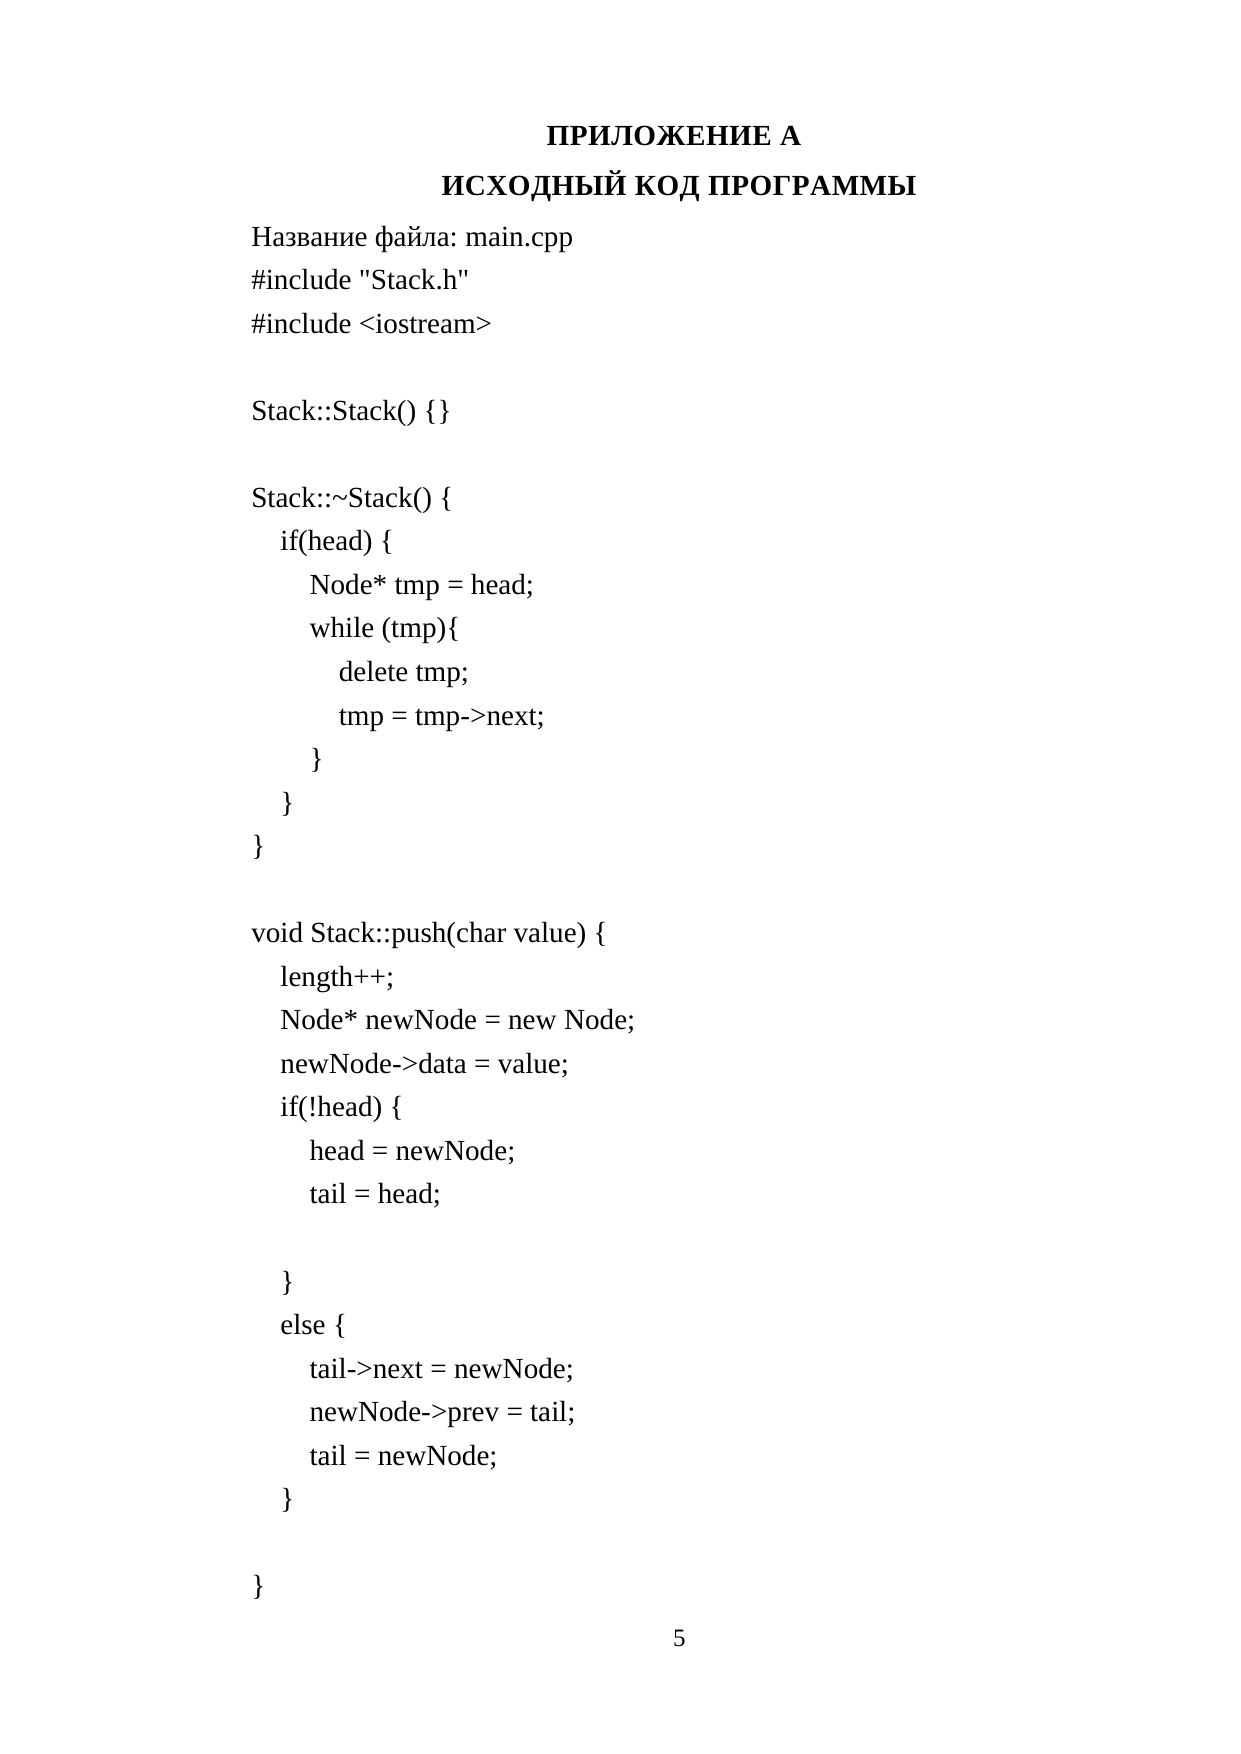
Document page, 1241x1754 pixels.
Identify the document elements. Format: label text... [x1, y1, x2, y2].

text Название файла: main.cpp [177, 219, 1181, 252]
text tail->next = newNode; [177, 1351, 1181, 1384]
text newNode->data = value; [177, 1046, 1181, 1079]
text } [177, 1568, 1181, 1602]
text void Stack::push(char value) { [177, 915, 1181, 949]
text tmp = tmp->next; [177, 698, 1181, 731]
text исходный код программы [177, 168, 1181, 202]
text if(!head) { [177, 1089, 1181, 1123]
text #include "Stack.h" [177, 262, 1181, 296]
text Node* newNode = new Node; [177, 1002, 1181, 1036]
text } [177, 1481, 1181, 1515]
text else { [177, 1307, 1181, 1341]
text Stack::~Stack() { [177, 480, 1181, 513]
text length++; [177, 959, 1181, 992]
text Node* tmp = head; [177, 567, 1181, 601]
text delete tmp; [177, 654, 1181, 688]
text } [177, 828, 1181, 862]
text while (tmp){ [177, 611, 1181, 644]
text } [177, 785, 1181, 818]
text if(head) { [177, 523, 1181, 557]
text Stack::Stack() {} [177, 393, 1181, 426]
text tail = head; [177, 1177, 1181, 1210]
text newNode->prev = tail; [177, 1394, 1181, 1428]
text } [177, 741, 1181, 775]
text tail = newNode; [177, 1438, 1181, 1471]
text head = newNode; [177, 1133, 1181, 1167]
text #include <iostream> [177, 306, 1181, 339]
text } [177, 1264, 1181, 1297]
text Приложение А [473, 118, 1181, 152]
